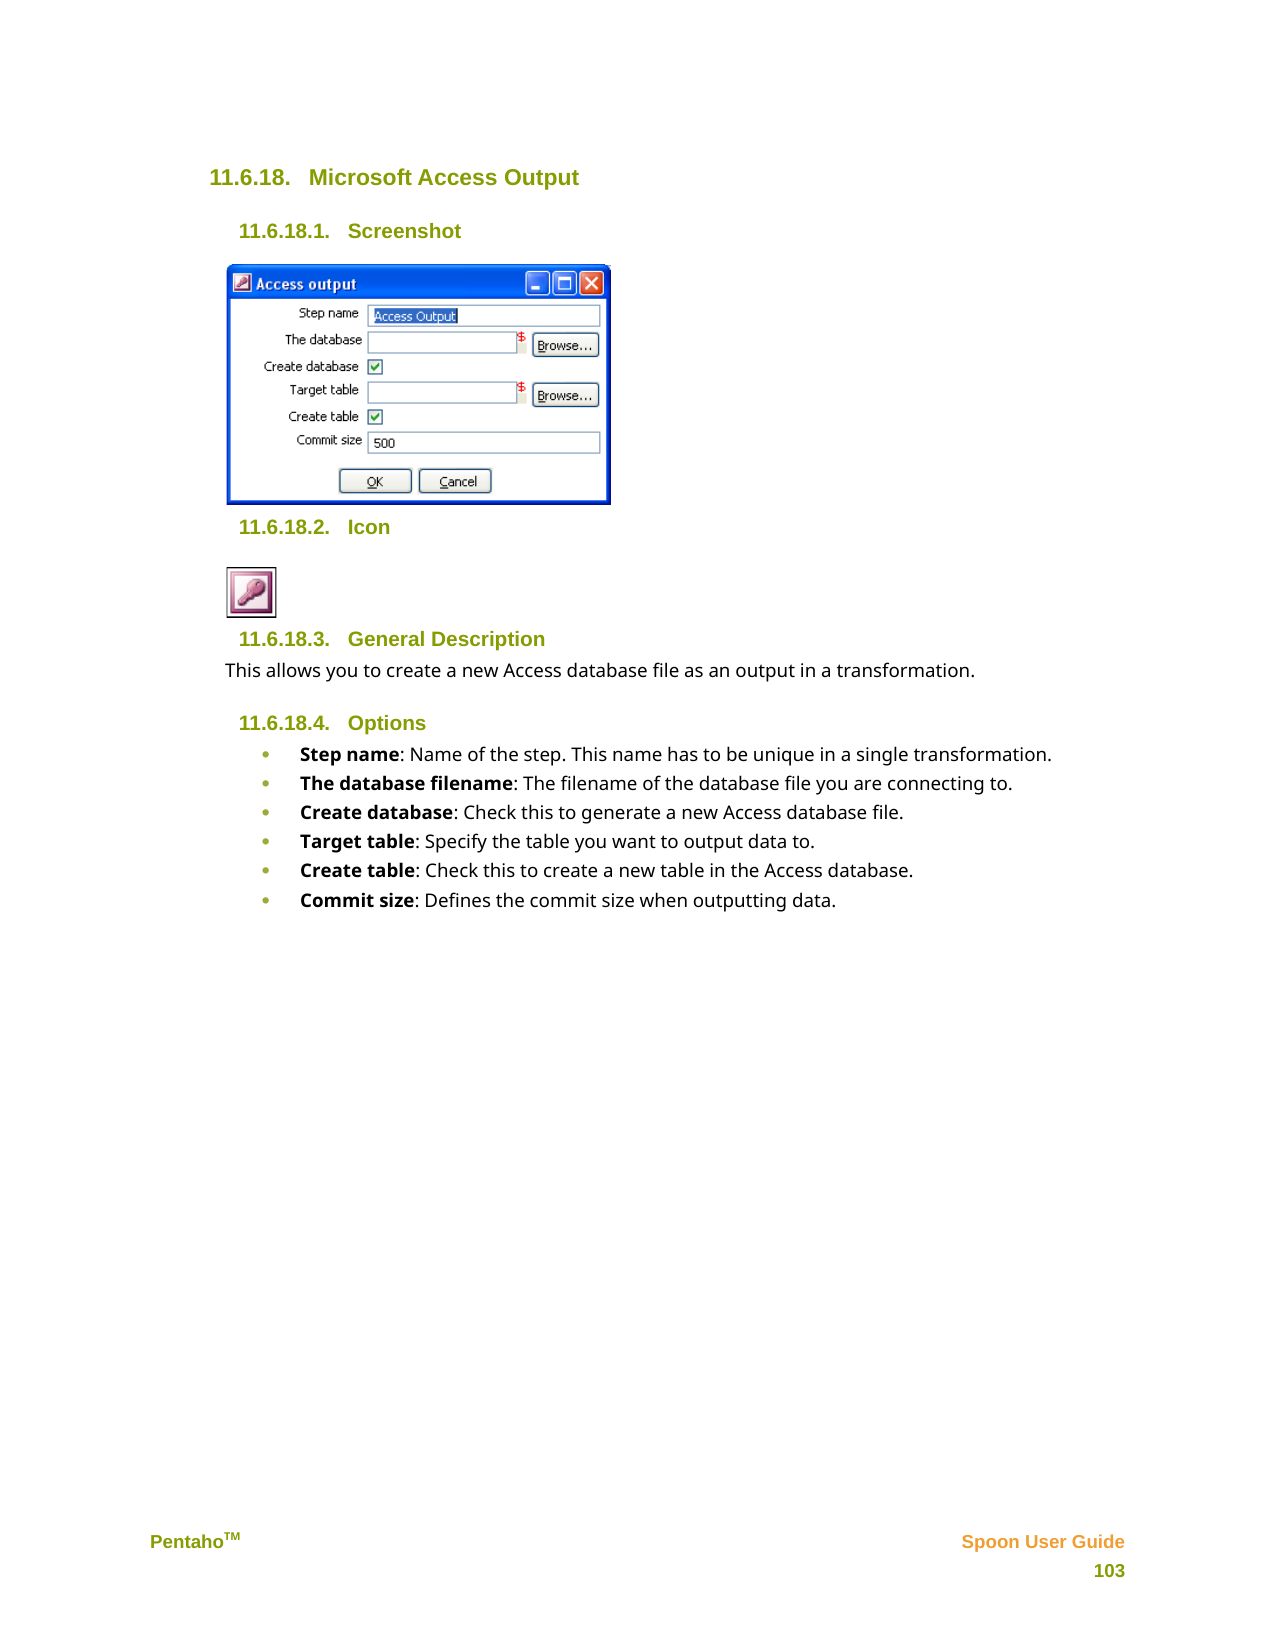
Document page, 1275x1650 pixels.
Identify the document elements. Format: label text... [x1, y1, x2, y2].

text This allows you to create a new Access database file as an output in a transformation. [225, 654, 1125, 684]
subtitle General Description [239, 560, 1125, 654]
picture [226, 264, 611, 505]
list Create database: Check this to generate a new Access database file. [262, 796, 1125, 825]
subtitle Options [239, 702, 1125, 737]
list Commit size: Defines the commit size when outputting data. [262, 884, 1125, 913]
list Target table: Specify the table you want to output data to. [262, 825, 1125, 854]
subtitle Icon [225, 505, 1125, 541]
picture [226, 567, 277, 618]
subtitle Microsoft Access Output [209, 157, 1125, 192]
list Step name: Name of the step. This name has to be unique in a single transformation. [262, 738, 1125, 767]
list Create table: Check this to create a new table in the Access database. [262, 854, 1125, 884]
list The database filename: The filename of the database file you are connecting to. [262, 767, 1125, 796]
subtitle Screenshot [239, 211, 1125, 246]
